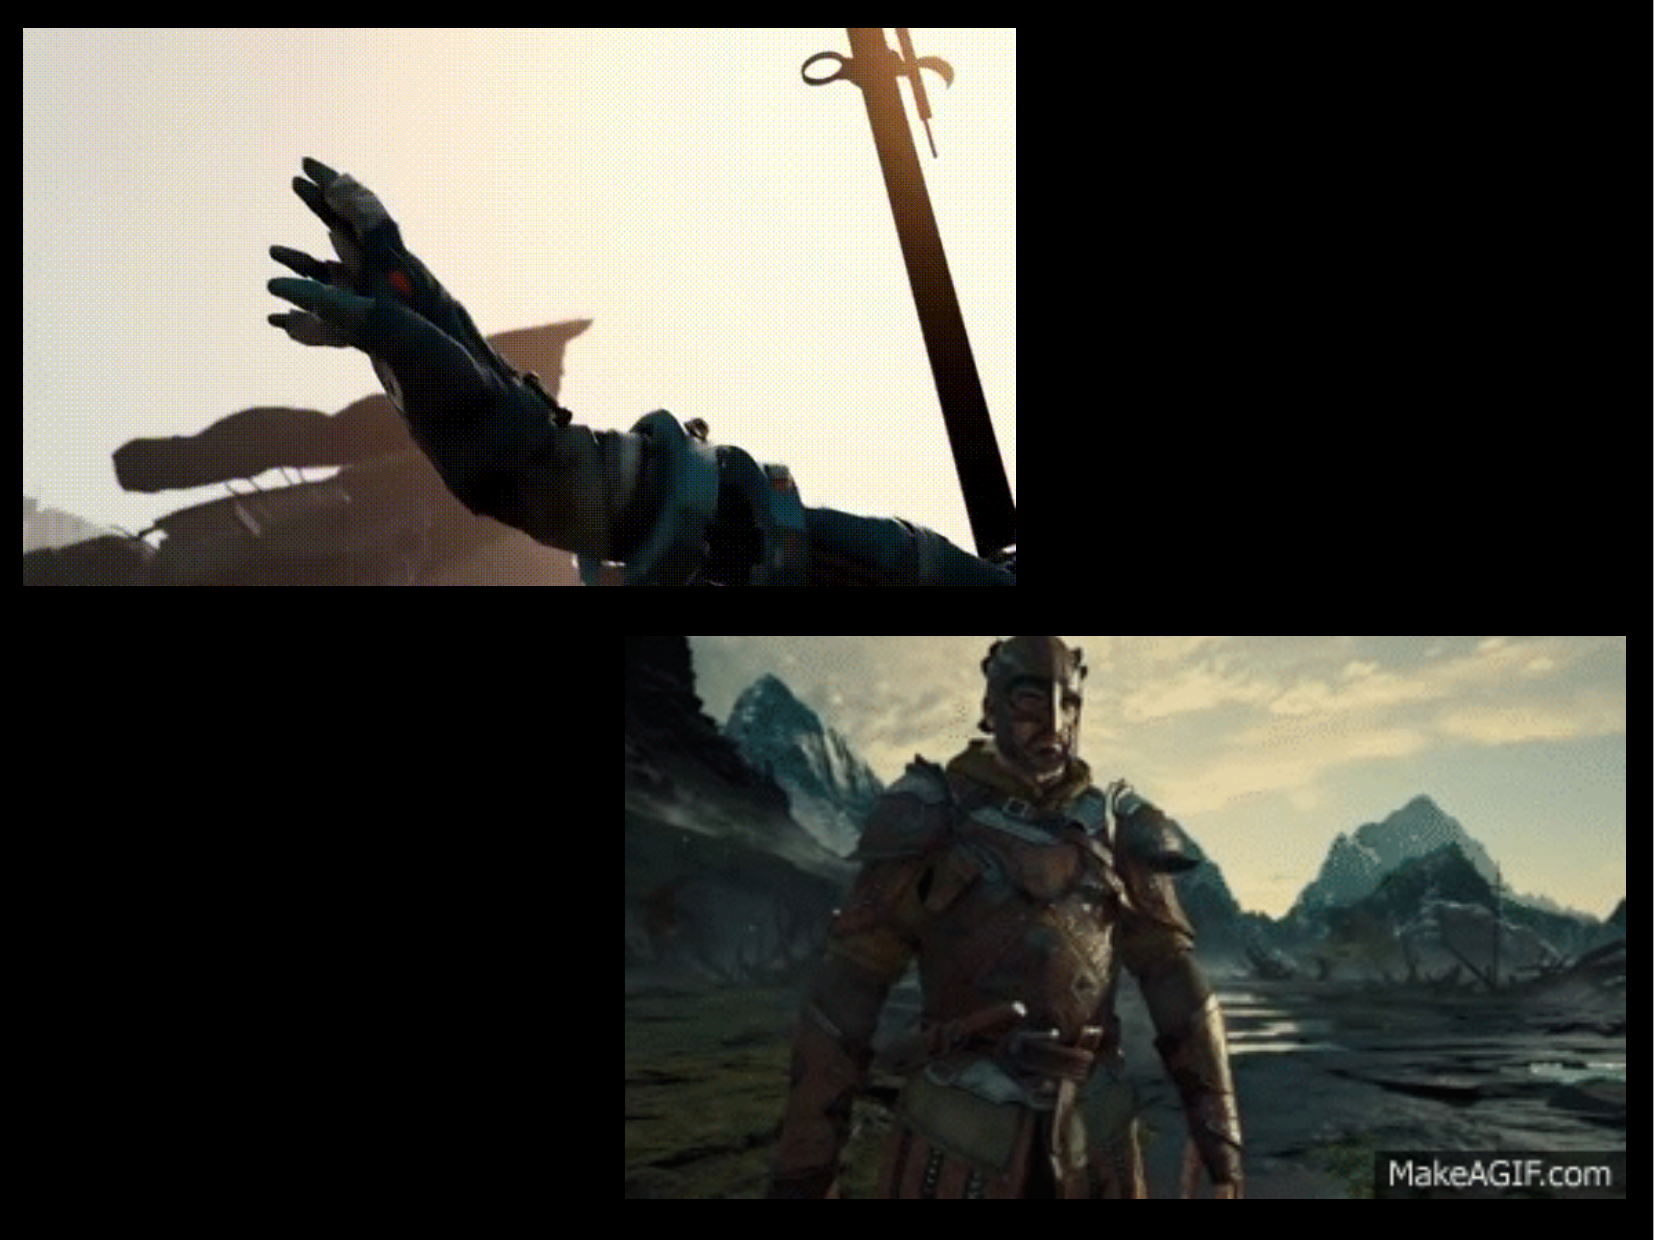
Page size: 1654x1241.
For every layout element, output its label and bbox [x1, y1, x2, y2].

picture [625, 636, 1626, 1199]
picture [23, 28, 1016, 586]
